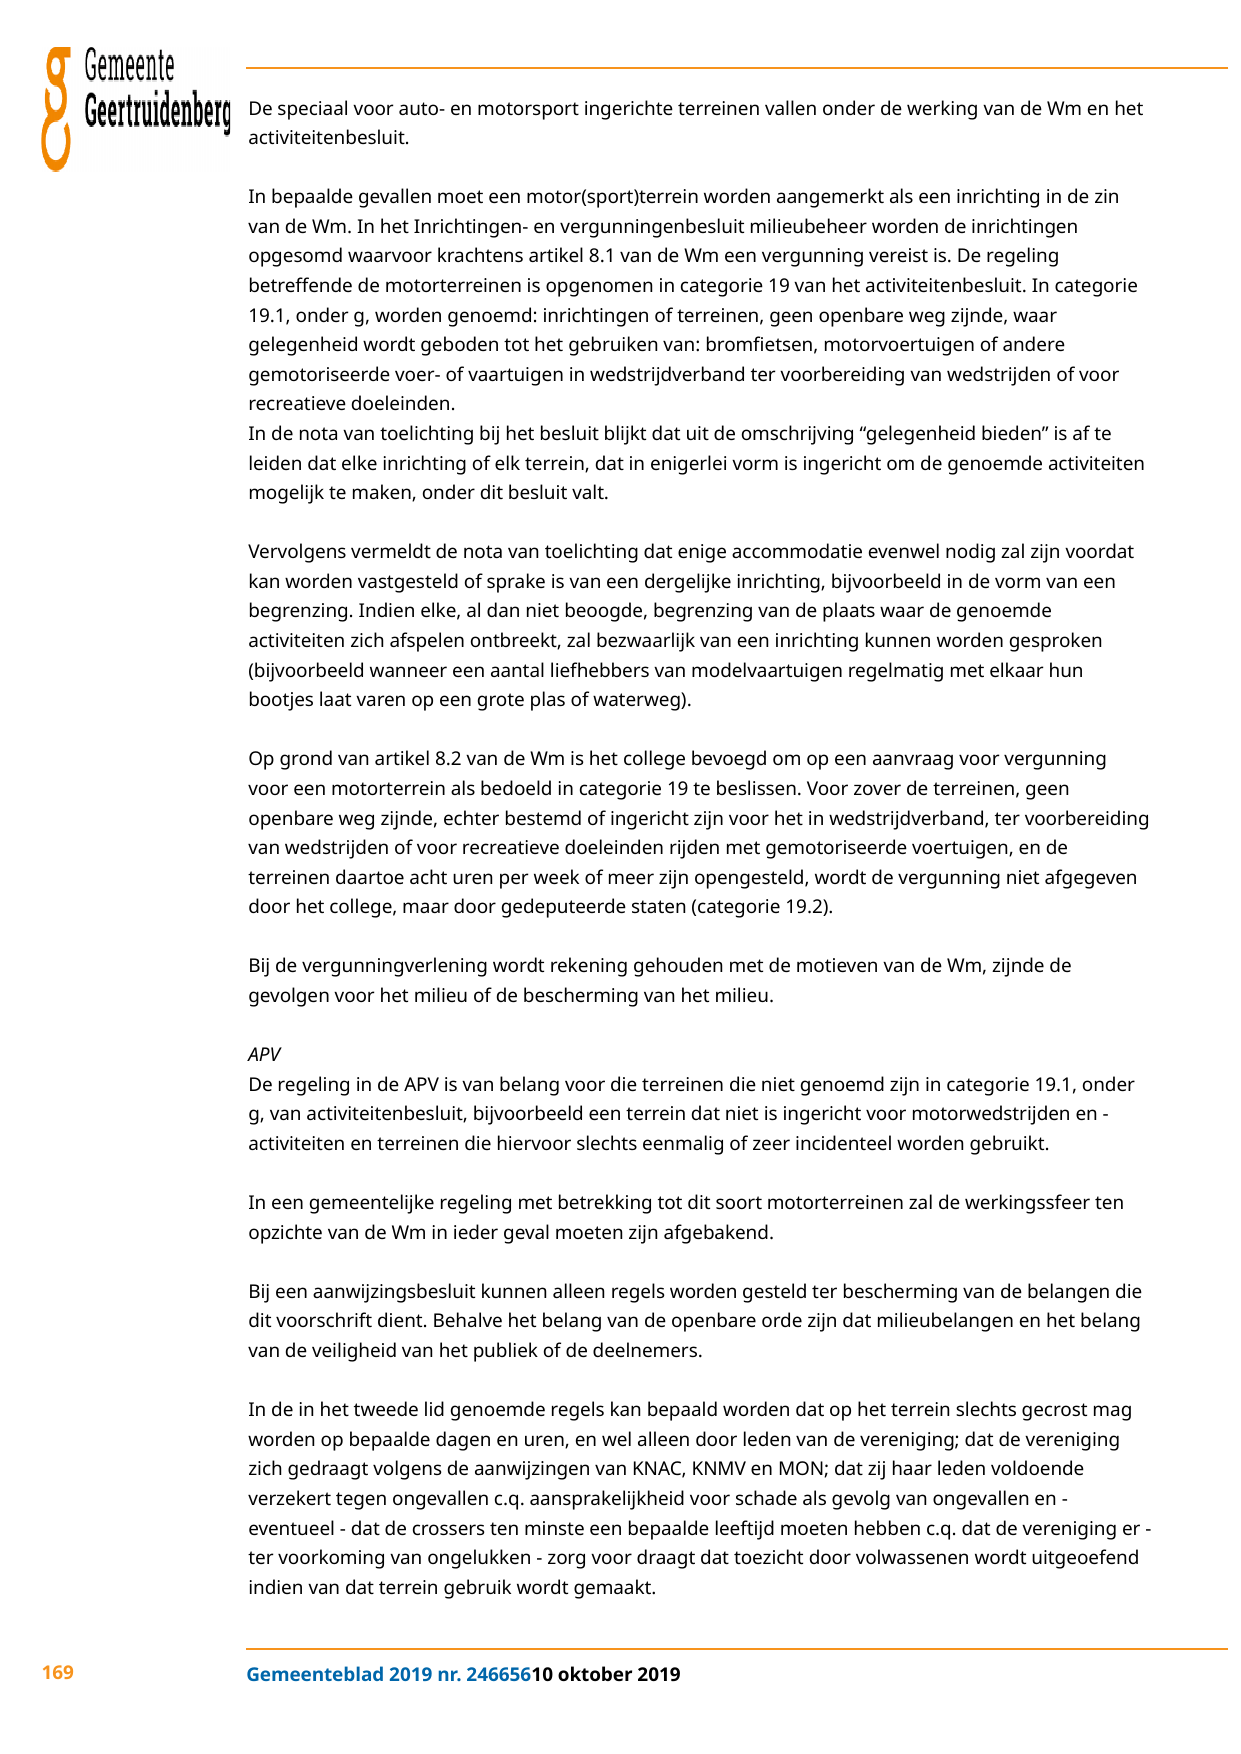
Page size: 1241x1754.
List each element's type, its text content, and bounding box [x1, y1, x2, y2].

text In de nota van toelichting bij het besluit blijkt dat uit de omschrijving “gelegenheid bieden” is af te leiden dat elke inrichting of elk terrein, dat in enigerlei vorm is ingericht om de genoemde activiteiten mogelijk te maken, onder dit besluit valt. [248, 420, 1152, 505]
text Vervolgens vermeldt de nota van toelichting dat enige accommodatie evenwel nodig zal zijn voordat kan worden vastgesteld of sprake is van een dergelijke inrichting, bijvoorbeeld in de vorm van een begrenzing. Indien elke, al dan niet beoogde, begrenzing van de plaats waar de genoemde activiteiten zich afspelen ontbreekt, zal bezwaarlijk van een inrichting kunnen worden gesproken (bijvoorbeeld wanneer een aantal liefhebbers van modelvaartuigen regelmatig met elkaar hun bootjes laat varen op een grote plas of waterweg). [248, 538, 1152, 712]
text Bij de vergunningverlening wordt rekening gehouden met de motieven van de Wm, zijnde de gevolgen voor het milieu of de bescherming van het milieu. [248, 953, 1152, 1008]
picture [41, 47, 231, 172]
text In een gemeentelijke regeling met betrekking tot dit soort motorterreinen zal de werkingssfeer ten opzichte van de Wm in ieder geval moeten zijn afgebakend. [248, 1189, 1152, 1245]
text APV [248, 1041, 1152, 1067]
text De regeling in de APV is van belang voor die terreinen die niet genoemd zijn in categorie 19.1, onder g, van activiteitenbesluit, bijvoorbeeld een terrein dat niet is ingericht voor motorwedstrijden en -activiteiten en terreinen die hiervoor slechts eenmalig of zeer incidenteel worden gebruikt. [248, 1071, 1152, 1156]
text Bij een aanwijzingsbesluit kunnen alleen regels worden gesteld ter bescherming van de belangen die dit voorschrift dient. Behalve het belang van de openbare orde zijn dat milieubelangen en het belang van de veiligheid van het publiek of de deelnemers. [248, 1278, 1152, 1363]
text In bepaalde gevallen moet een motor(sport)terrein worden aangemerkt als een inrichting in de zin van de Wm. In het Inrichtingen- en vergunningenbesluit milieubeheer worden de inrichtingen opgesomd waarvoor krachtens artikel 8.1 van de Wm een vergunning vereist is. De regeling betreffende de motorterreinen is opgenomen in categorie 19 van het activiteitenbesluit. In categorie 19.1, onder g, worden genoemd: inrichtingen of terreinen, geen openbare weg zijnde, waar gelegenheid wordt geboden tot het gebruiken van: bromfietsen, motorvoertuigen of andere gemotoriseerde voer- of vaartuigen in wedstrijdverband ter voorbereiding van wedstrijden of voor recreatieve doeleinden. [248, 183, 1152, 416]
text De speciaal voor auto- en motorsport ingerichte terreinen vallen onder de werking van de Wm en het activiteitenbesluit. [248, 95, 1152, 150]
text In de in het tweede lid genoemde regels kan bepaald worden dat op het terrein slechts gecrost mag worden op bepaalde dagen en uren, en wel alleen door leden van de vereniging; dat de vereniging zich gedraagt volgens de aanwijzingen van KNAC, KNMV en MON; dat zij haar leden voldoende verzekert tegen ongevallen c.q. aansprakelijkheid voor schade als gevolg van ongevallen en - eventueel - dat de crossers ten minste een bepaalde leeftijd moeten hebben c.q. dat de vereniging er - ter voorkoming van ongelukken - zorg voor draagt dat toezicht door volwassenen wordt uitgeoefend indien van dat terrein gebruik wordt gemaakt. [248, 1396, 1152, 1600]
text Op grond van artikel 8.2 van de Wm is het college bevoegd om op een aanvraag voor vergunning voor een motorterrein als bedoeld in categorie 19 te beslissen. Voor zover de terreinen, geen openbare weg zijnde, echter bestemd of ingericht zijn voor het in wedstrijdverband, ter voorbereiding van wedstrijden of voor recreatieve doeleinden rijden met gemotoriseerde voertuigen, en de terreinen daartoe acht uren per week of meer zijn opengesteld, wordt de vergunning niet afgegeven door het college, maar door gedeputeerde staten (categorie 19.2). [248, 746, 1152, 919]
